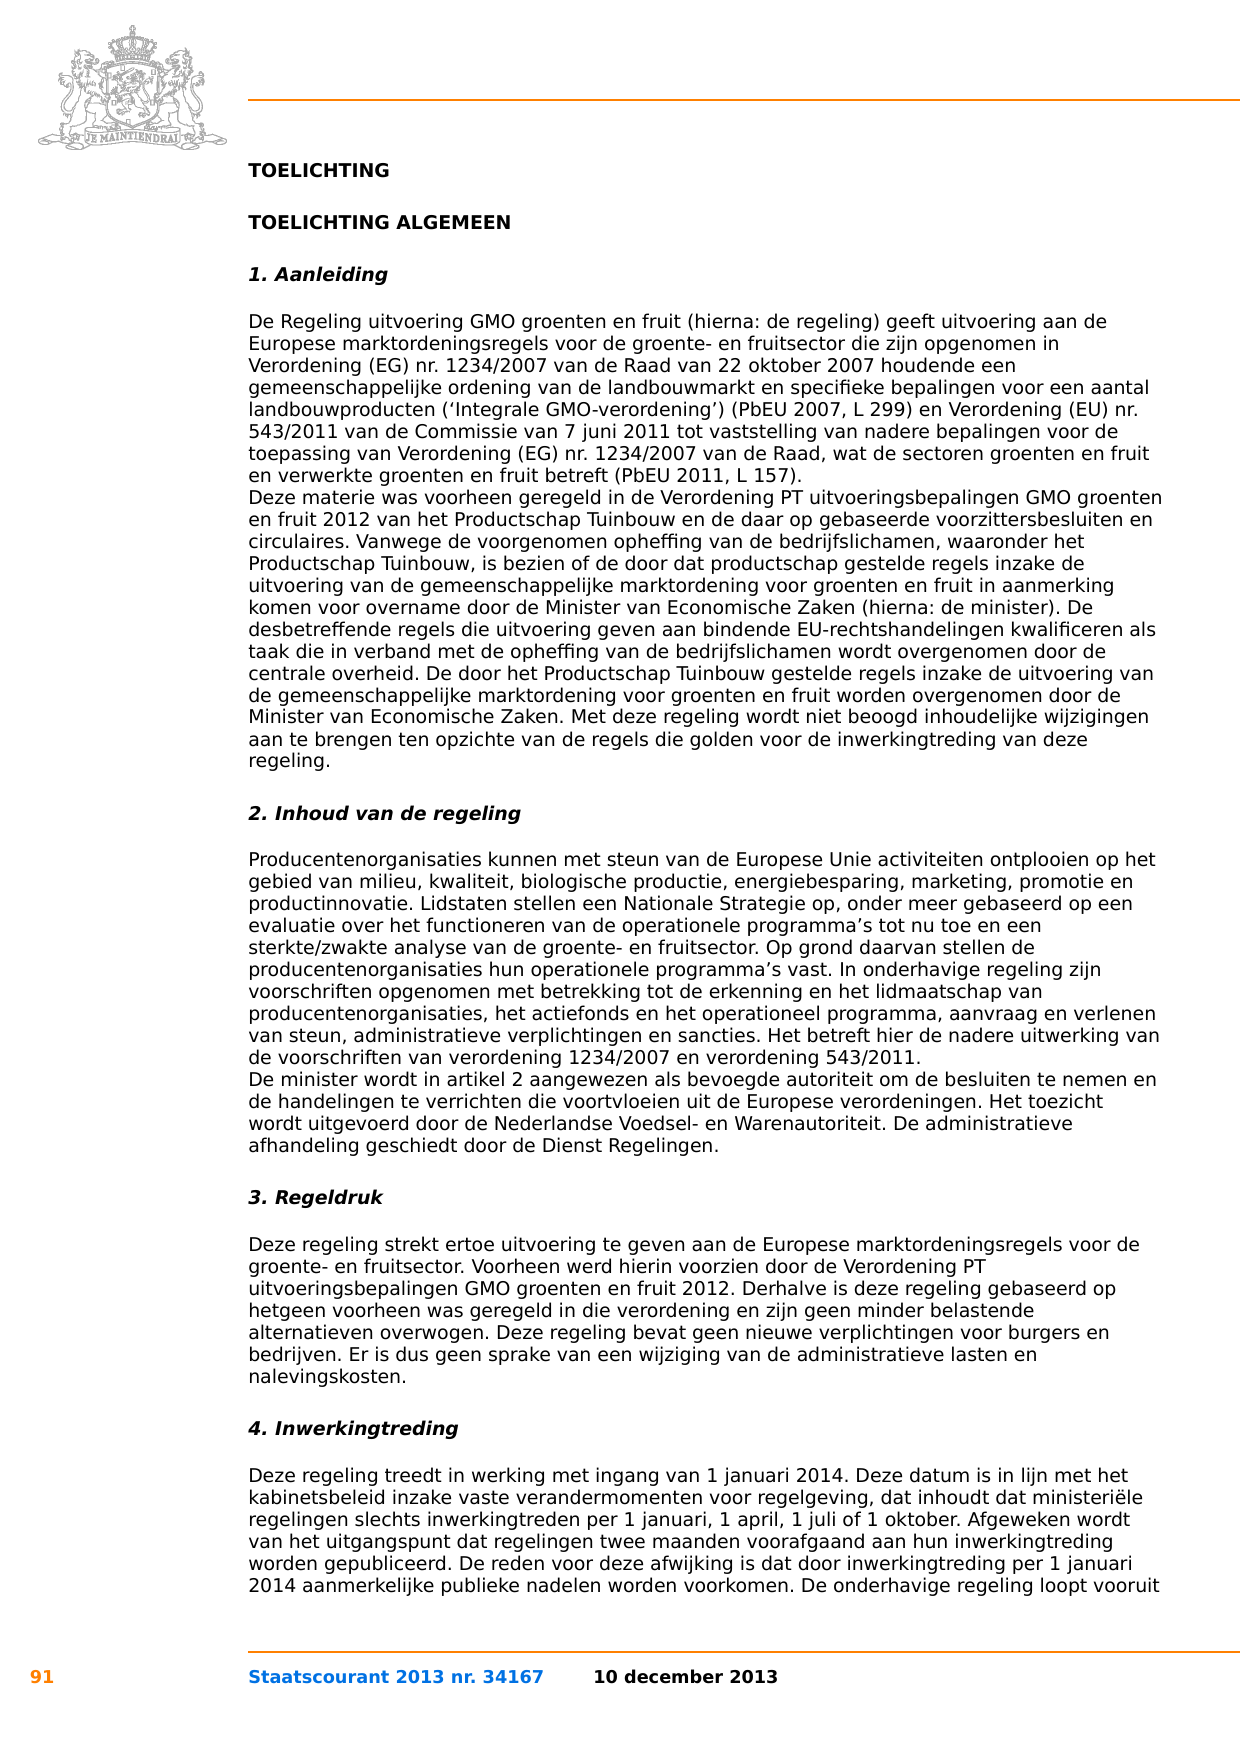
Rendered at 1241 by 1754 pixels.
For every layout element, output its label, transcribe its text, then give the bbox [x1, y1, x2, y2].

subtitle 1. Aanleiding [248, 264, 1163, 286]
subtitle 3. Regeldruk [248, 1187, 1163, 1209]
picture [38, 25, 227, 150]
subtitle TOELICHTING [248, 160, 1163, 182]
text Deze materie was voorheen geregeld in de Verordening PT uitvoeringsbepalingen GMO groenten en fruit 2012 van het Productschap Tuinbouw en de daar op gebaseerde voorzittersbesluiten en circulaires. Vanwege de voorgenomen opheffing van de bedrijfslichamen, waaronder het Productschap Tuinbouw, is bezien of de door dat productschap gestelde regels inzake de uitvoering van de gemeenschappelijke marktordening voor groenten en fruit in aanmerking komen voor overname door de Minister van Economische Zaken (hierna: de minister). De desbetreffende regels die uitvoering geven aan bindende EU-rechtshandelingen kwalificeren als taak die in verband met de opheffing van de bedrijfslichamen wordt overgenomen door de centrale overheid. De door het Productschap Tuinbouw gestelde regels inzake de uitvoering van de gemeenschappelijke marktordening voor groenten en fruit worden overgenomen door de Minister van Economische Zaken. Met deze regeling wordt niet beoogd inhoudelijke wijzigingen aan te brengen ten opzichte van de regels die golden voor de inwerkingtreding van deze regeling. [248, 487, 1163, 772]
text De minister wordt in artikel 2 aangewezen als bevoegde autoriteit om de besluiten te nemen en de handelingen te verrichten die voortvloeien uit de Europese verordeningen. Het toezicht wordt uitgevoerd door de Nederlandse Voedsel- en Warenautoriteit. De administratieve afhandeling geschiedt door de Dienst Regelingen. [248, 1069, 1163, 1157]
subtitle TOELICHTING ALGEMEEN [248, 212, 1163, 234]
subtitle 4. Inwerkingtreding [248, 1418, 1163, 1440]
subtitle 2. Inhoud van de regeling [248, 802, 1163, 824]
text Deze regeling strekt ertoe uitvoering te geven aan de Europese marktordeningsregels voor de groente- en fruitsector. Voorheen werd hierin voorzien door de Verordening PT uitvoeringsbepalingen GMO groenten en fruit 2012. Derhalve is deze regeling gebaseerd op hetgeen voorheen was geregeld in die verordening en zijn geen minder belastende alternatieven overwogen. Deze regeling bevat geen nieuwe verplichtingen voor burgers en bedrijven. Er is dus geen sprake van een wijziging van de administratieve lasten en nalevingskosten. [248, 1234, 1163, 1388]
text De Regeling uitvoering GMO groenten en fruit (hierna: de regeling) geeft uitvoering aan de Europese marktordeningsregels voor de groente- en fruitsector die zijn opgenomen in Verordening (EG) nr. 1234/2007 van de Raad van 22 oktober 2007 houdende een gemeenschappelijke ordening van de landbouwmarkt en specifieke bepalingen voor een aantal landbouwproducten (‘Integrale GMO-verordening’) (PbEU 2007, L 299) en Verordening (EU) nr. 543/2011 van de Commissie van 7 juni 2011 tot vaststelling van nadere bepalingen voor de toepassing van Verordening (EG) nr. 1234/2007 van de Raad, wat de sectoren groenten en fruit en verwerkte groenten en fruit betreft (PbEU 2011, L 157). [248, 311, 1163, 487]
text Producentenorganisaties kunnen met steun van de Europese Unie activiteiten ontplooien op het gebied van milieu, kwaliteit, biologische productie, energiebesparing, marketing, promotie en productinnovatie. Lidstaten stellen een Nationale Strategie op, onder meer gebaseerd op een evaluatie over het functioneren van de operationele programma’s tot nu toe en een sterkte/zwakte analyse van de groente- en fruitsector. Op grond daarvan stellen de producentenorganisaties hun operationele programma’s vast. In onderhavige regeling zijn voorschriften opgenomen met betrekking tot de erkenning en het lidmaatschap van producentenorganisaties, het actiefonds en het operationeel programma, aanvraag en verlenen van steun, administratieve verplichtingen en sancties. Het betreft hier de nadere uitwerking van de voorschriften van verordening 1234/2007 en verordening 543/2011. [248, 849, 1163, 1069]
text Deze regeling treedt in werking met ingang van 1 januari 2014. Deze datum is in lijn met het kabinetsbeleid inzake vaste verandermomenten voor regelgeving, dat inhoudt dat ministeriële regelingen slechts inwerkingtreden per 1 januari, 1 april, 1 juli of 1 oktober. Afgeweken wordt van het uitgangspunt dat regelingen twee maanden voorafgaand aan hun inwerkingtreding worden gepubliceerd. De reden voor deze afwijking is dat door inwerkingtreding per 1 januari 2014 aanmerkelijke publieke nadelen worden voorkomen. De onderhavige regeling loopt vooruit [248, 1465, 1163, 1597]
